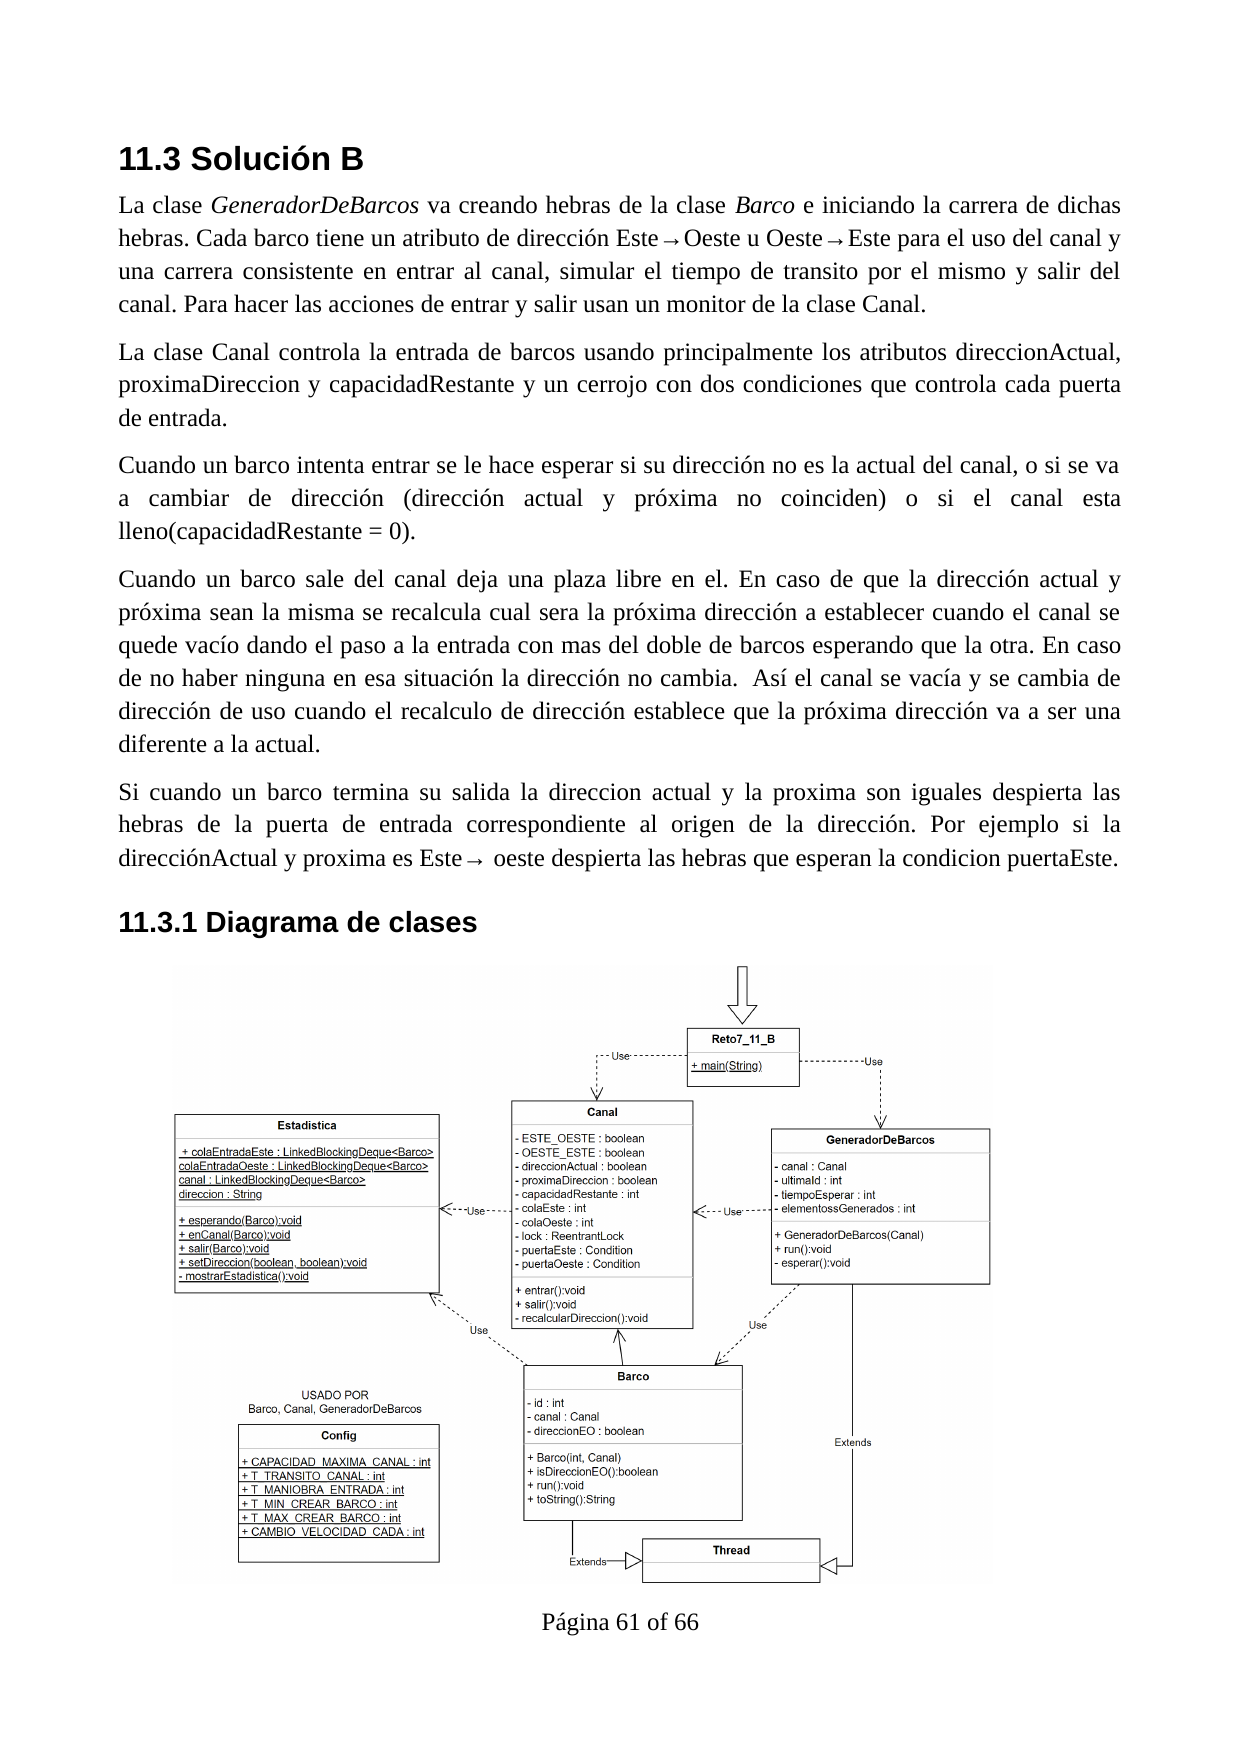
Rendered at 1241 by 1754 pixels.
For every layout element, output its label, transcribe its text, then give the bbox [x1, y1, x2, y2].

subtitle 11.3 Solución B [118, 139, 1122, 177]
text Cuando un barco sale del canal deja una plaza libre en el. En caso de que la dirección actual y próxima sean la misma se recalcula cual sera la próxima dirección a establecer cuando el canal se quede vacío dando el paso a la entrada con mas del doble de barcos esperando que la otra. En caso de no haber ninguna en esa situación la dirección no cambia. Así el canal se vacía y se cambia de dirección de uso cuando el recalculo de dirección establece que la próxima dirección va a ser una diferente a la actual. [118, 564, 1122, 758]
text Si cuando un barco termina su salida la direccion actual y la proxima son iguales despierta las hebras de la puerta de entrada correspondiente al origen de la dirección. Por ejemplo si la direcciónActual y proxima es Este→ oeste despierta las hebras que esperan la condicion puertaEste. [118, 777, 1122, 871]
subtitle 11.3.1 Diagrama de clases [118, 905, 1122, 938]
text La clase Canal controla la entrada de barcos usando principalmente los atributos direccionActual, proximaDireccion y capacidadRestante y un cerrojo con dos condiciones que controla cada puerta de entrada. [118, 337, 1122, 431]
text La clase GeneradorDeBarcos va creando hebras de la clase Barco e iniciando la carrera de dichas hebras. Cada barco tiene un atributo de dirección Este→Oeste u Oeste→Este para el uso del canal y una carrera consistente en entrar al canal, simular el tiempo de transito por el mismo y salir del canal. Para hacer las acciones de entrar y salir usan un monitor de la clase Canal. [118, 190, 1122, 318]
text Cuando un barco intenta entrar se le hace esperar si su dirección no es la actual del canal, o si se va a cambiar de dirección (dirección actual y próxima no coinciden) o si el canal esta lleno(capacidadRestante = 0). [118, 450, 1122, 545]
picture [172, 965, 994, 1584]
